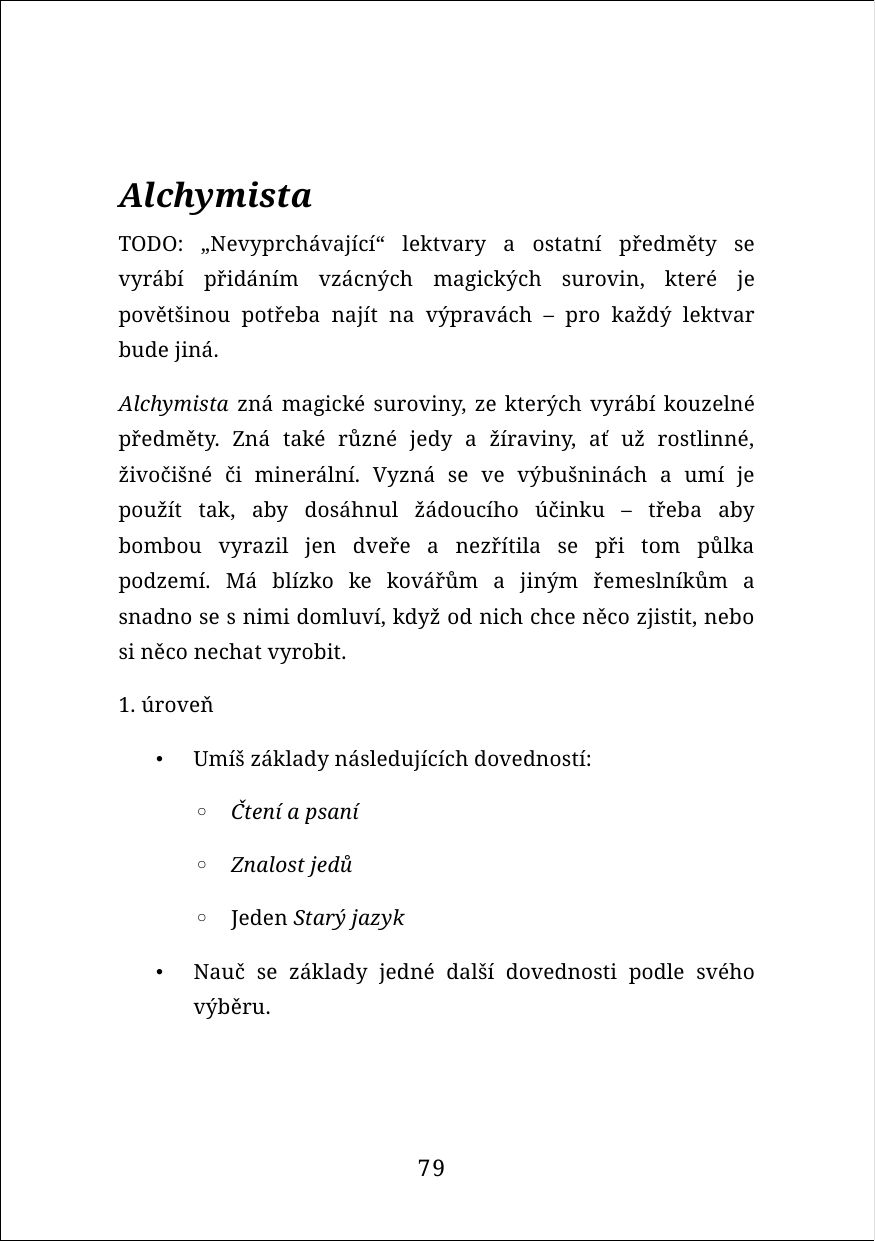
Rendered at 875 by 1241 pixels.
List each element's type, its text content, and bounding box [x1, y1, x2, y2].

text 1. úroveň [118, 691, 756, 719]
text TODO: „Nevyprchávající“ lektvary a ostatní předměty se vyrábí přidáním vzácných magických surovin, které je povětšinou potřeba najít na výpravách – pro každý lektvar bude jiná. [118, 229, 756, 364]
subtitle Alchymista [118, 172, 756, 217]
list Umíš základy následujících dovedností: [156, 744, 756, 772]
text Alchymista zná magické suroviny, ze kterých vyrábí kouzelné předměty. Zná také různé jedy a žíraviny, ať už rostlinné, živočišné či minerální. Vyzná se ve výbušninách a umí je použít tak, aby dosáhnul žádoucího účinku – třeba aby bombou vyrazil jen dveře a nezřítila se při tom půlka podzemí. Má blízko ke kovářům a jiným řemeslníkům a snadno se s nimi domluví, když od nich chce něco zjistit, nebo si něco nechat vyrobit. [118, 389, 756, 666]
list Jeden Starý jazyk [193, 903, 756, 932]
list Nauč se základy jedné další dovednosti podle svého výběru. [156, 957, 756, 1021]
list Čtení a psaní [193, 797, 756, 826]
list Znalost jedů [193, 850, 756, 879]
